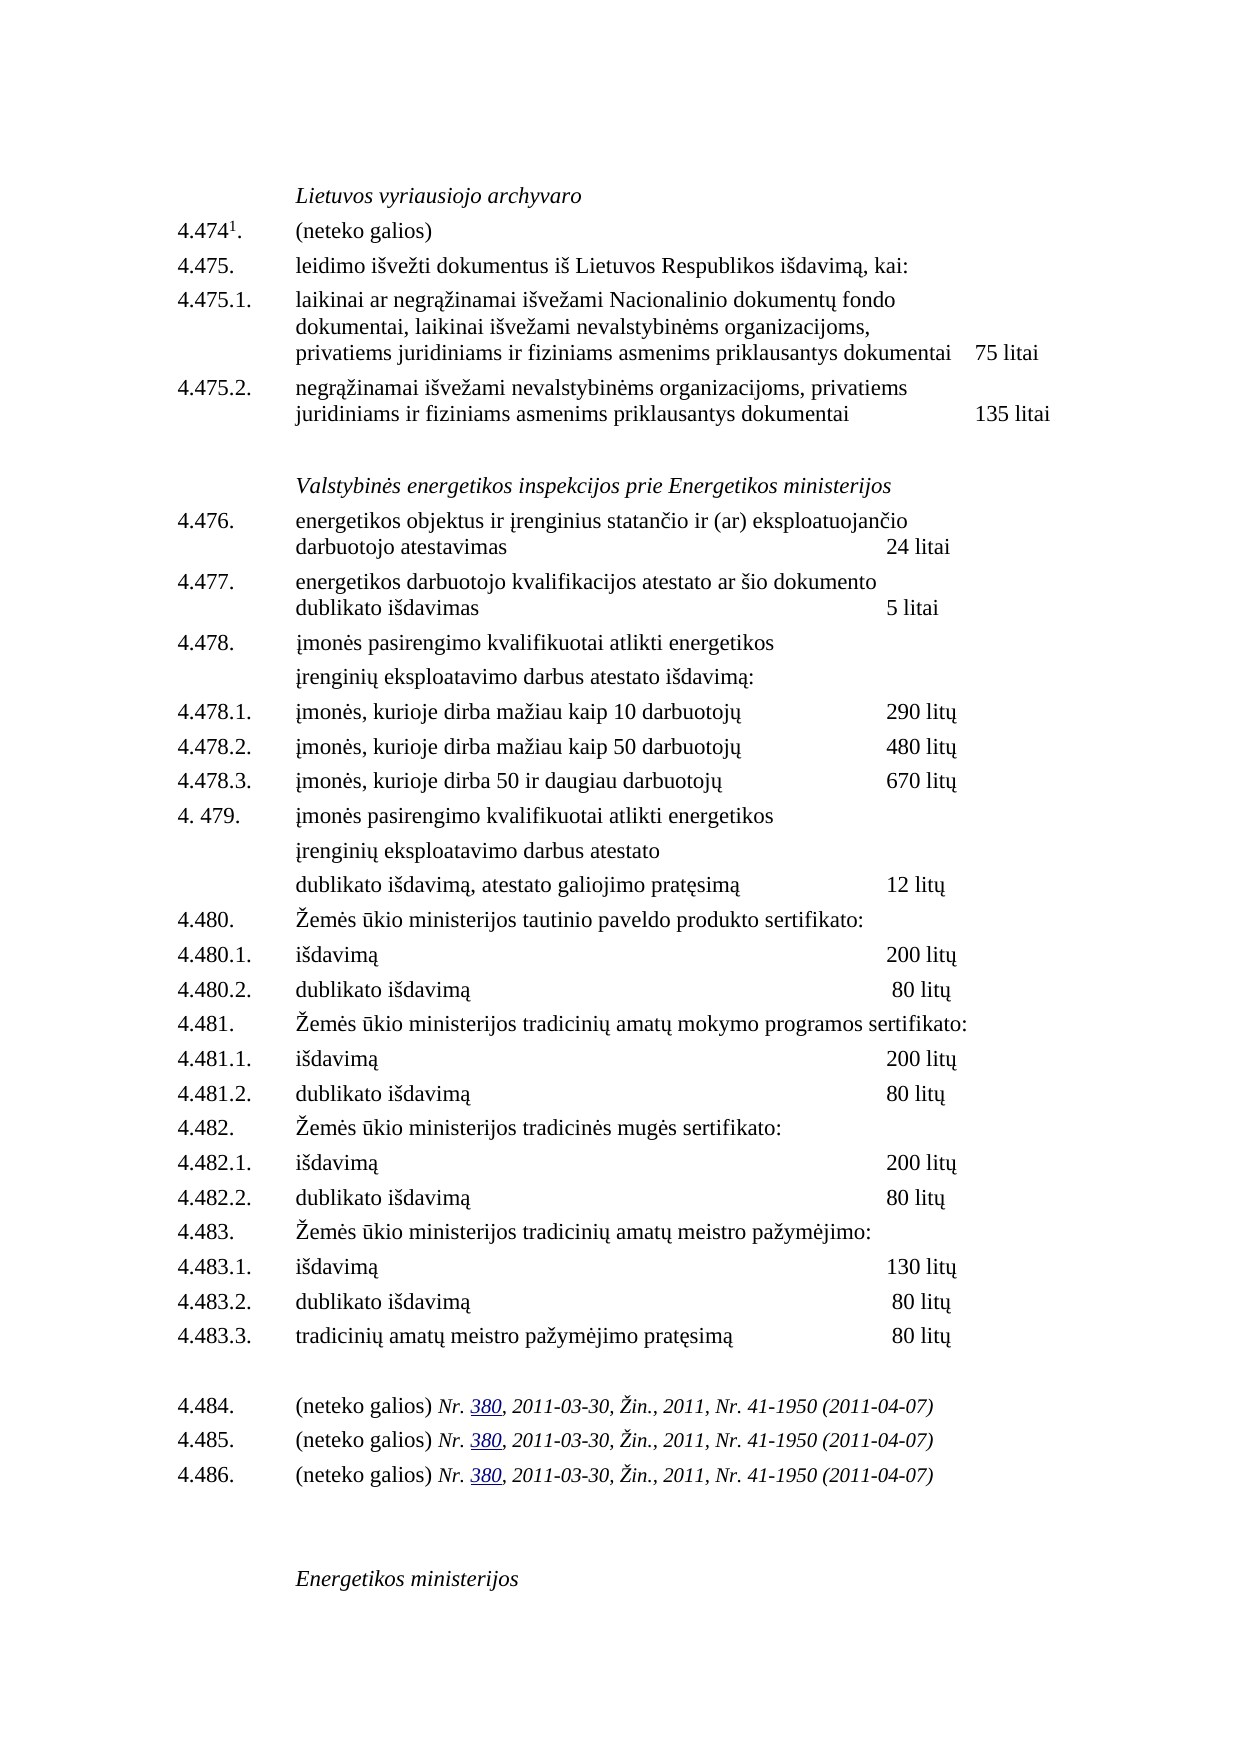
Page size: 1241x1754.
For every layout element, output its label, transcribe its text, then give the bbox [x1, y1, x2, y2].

text 4.476. energetikos objektus ir įrenginius statančio ir (ar) eksploatuojančio darbuotojo atestavimas 24 litai [177, 507, 974, 559]
text 4.475. leidimo išvežti dokumentus iš Lietuvos Respublikos išdavimą, kai: [177, 252, 1122, 278]
text 4.480.1. išdavimą 200 litų [177, 941, 1122, 967]
list įmonės pasirengimo kvalifikuotai atlikti energetikos [177, 629, 974, 655]
text 4.483.1. išdavimą 130 litų [177, 1253, 1122, 1279]
text 4.480. Žemės ūkio ministerijos tautinio paveldo produkto sertifikato: [177, 906, 1122, 933]
text 4.4741. (neteko galios) [177, 217, 1122, 243]
text 4.481.1. išdavimą 200 litų [177, 1045, 1122, 1071]
text 4.482. Žemės ūkio ministerijos tradicinės mugės sertifikato: [177, 1114, 1122, 1141]
text 4.484. (neteko galios) Nr. 380, 2011-03-30, Žin., 2011, Nr. 41-1950 (2011-04-07) [177, 1392, 1122, 1418]
text 4.475.2. negrąžinamai išvežami nevalstybinėms organizacijoms, privatiems juridiniams ir fiziniams asmenims priklausantys dokumentai 135 litai [177, 374, 1122, 427]
text 4. 479. įmonės pasirengimo kvalifikuotai atlikti energetikos [177, 802, 974, 828]
text 4.485. (neteko galios) Nr. 380, 2011-03-30, Žin., 2011, Nr. 41-1950 (2011-04-07) [177, 1427, 1122, 1453]
text 4.477. energetikos darbuotojo kvalifikacijos atestato ar šio dokumento dublikato išdavimas 5 litai [177, 568, 974, 620]
text 4.475.1. laikinai ar negrąžinamai išvežami Nacionalinio dokumentų fondo dokumentai, laikinai išvežami nevalstybinėms organizacijoms, privatiems juridiniams ir fiziniams asmenims priklausantys dokumentai 75 litai [177, 286, 1122, 366]
text 4.483. Žemės ūkio ministerijos tradicinių amatų meistro pažymėjimo: [177, 1218, 1122, 1245]
text įrenginių eksploatavimo darbus atestato [177, 837, 974, 863]
text 4.481. Žemės ūkio ministerijos tradicinių amatų mokymo programos sertifikato: [177, 1010, 1122, 1037]
text Valstybinės energetikos inspekcijos prie Energetikos ministerijos [177, 472, 1122, 498]
text 4.483.2. dublikato išdavimą 80 litų [177, 1288, 1122, 1314]
text 4.478.2. įmonės, kurioje dirba mažiau kaip 50 darbuotojų 480 litų [177, 733, 974, 759]
text 4.483.3. tradicinių amatų meistro pažymėjimo pratęsimą 80 litų [177, 1322, 974, 1349]
text 4.482.1. išdavimą 200 litų [177, 1149, 1122, 1175]
text Lietuvos vyriausiojo archyvaro [177, 182, 1122, 209]
text 4.481.2. dublikato išdavimą 80 litų [177, 1080, 974, 1106]
text 4.478.1. įmonės, kurioje dirba mažiau kaip 10 darbuotojų 290 litų [177, 698, 974, 724]
text 4.486. (neteko galios) Nr. 380, 2011-03-30, Žin., 2011, Nr. 41-1950 (2011-04-07) [177, 1461, 1122, 1488]
text dublikato išdavimą, atestato galiojimo pratęsimą 12 litų [177, 872, 974, 898]
text įrenginių eksploatavimo darbus atestato išdavimą: [177, 663, 974, 690]
text 4.480.2. dublikato išdavimą 80 litų [177, 976, 974, 1002]
text Energetikos ministerijos [177, 1565, 1122, 1592]
text 4.478.3. įmonės, kurioje dirba 50 ir daugiau darbuotojų 670 litų [177, 767, 974, 794]
text 4.482.2. dublikato išdavimą 80 litų [177, 1184, 974, 1210]
